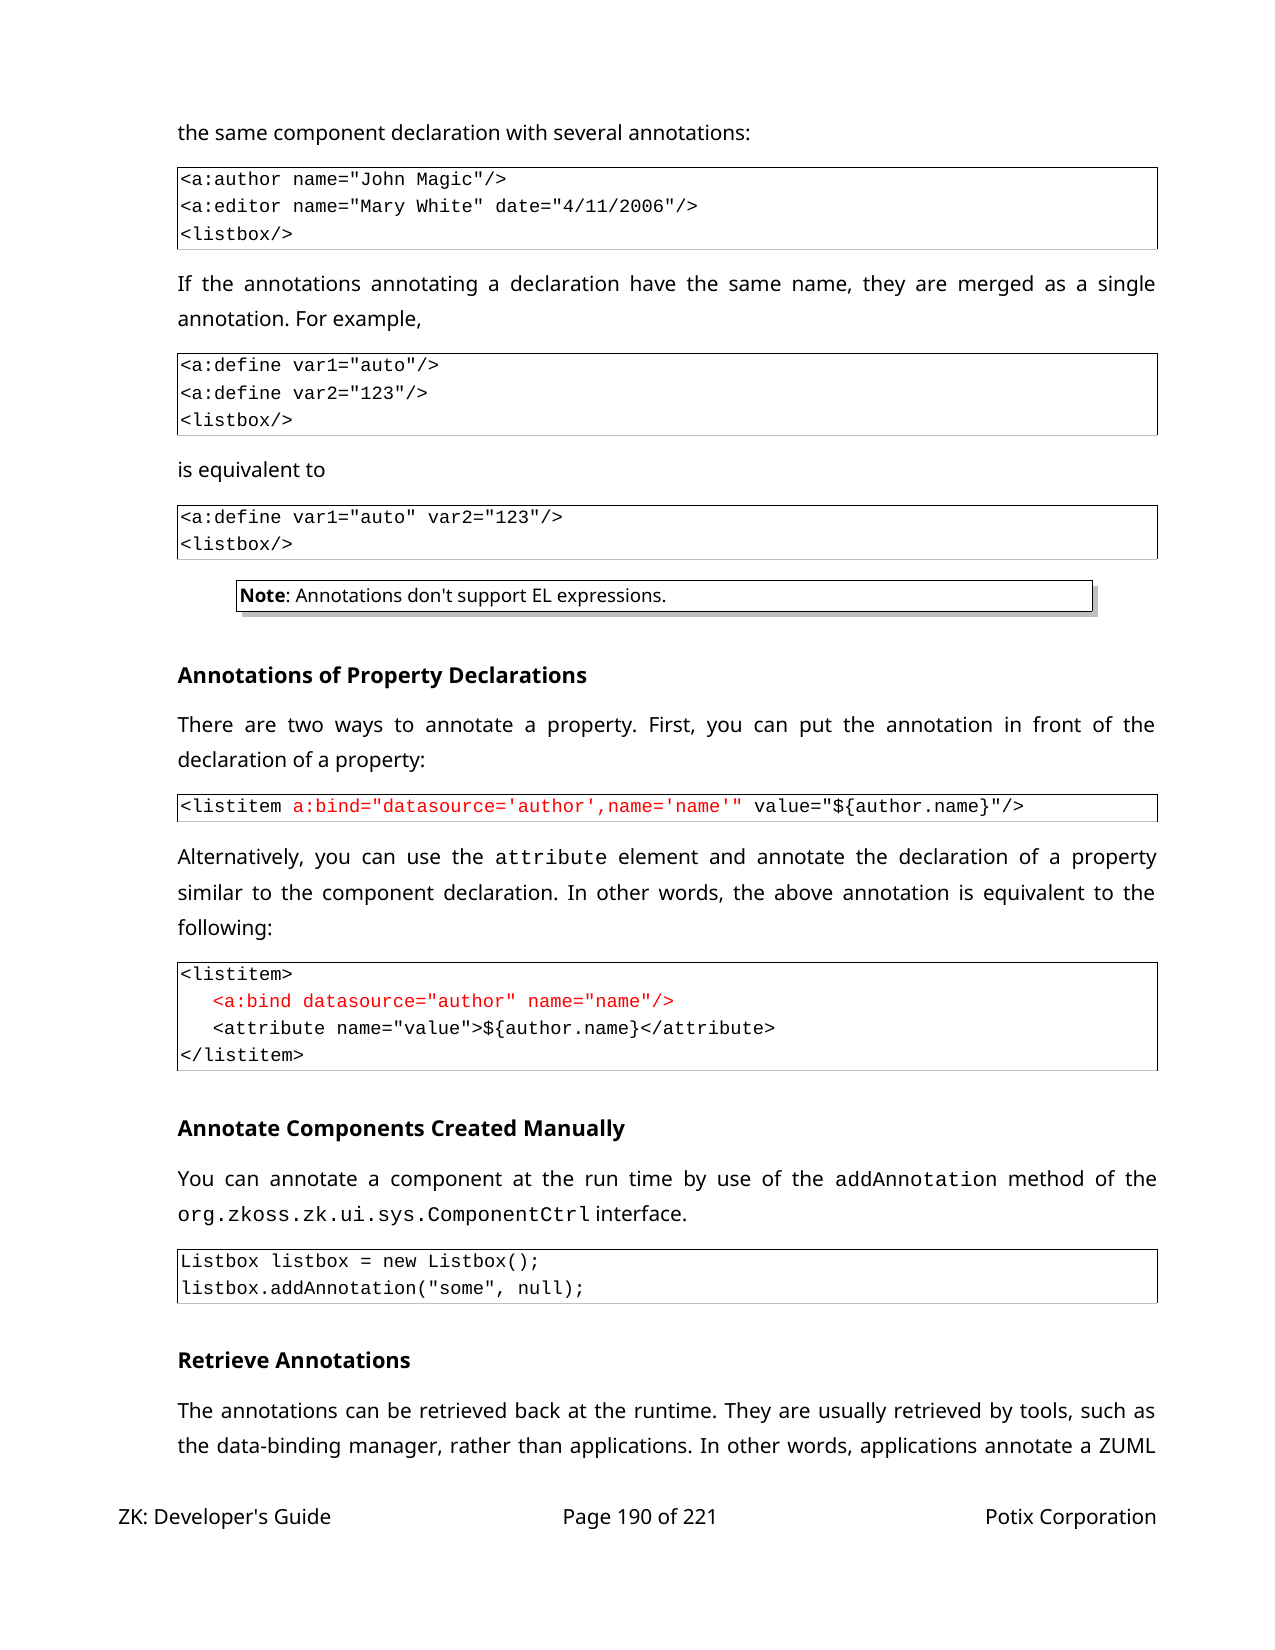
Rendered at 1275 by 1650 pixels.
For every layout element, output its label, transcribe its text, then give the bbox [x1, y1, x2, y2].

text Listbox listbox = new Listbox(); [178, 1250, 1157, 1273]
subtitle Annotations of Property Declarations [177, 659, 1157, 689]
text <a:editor name="Mary White" date="4/11/2006"/> [178, 194, 1157, 218]
subtitle Annotate Components Created Manually [177, 1113, 1157, 1143]
text If the annotations annotating a declaration have the same name, they are merged as a single annotation. For example, [177, 269, 1157, 333]
text <listitem a:bind="datasource='author',name='name'" value="${author.name}"/> [178, 795, 1157, 821]
text the same component declaration with several annotations: [177, 118, 1157, 146]
text Note: Annotations don't support EL expressions. [237, 581, 1092, 611]
text is equivalent to [177, 456, 1157, 484]
text There are two ways to annotate a property. First, you can put the annotation in front of the declaration of a property: [177, 710, 1157, 774]
text <listbox/> [178, 532, 1157, 559]
subtitle Retrieve Annotations [177, 1345, 1157, 1375]
text You can annotate a component at the run time by use of the addAnnotation method of the org.zkoss.zk.ui.sys.ComponentCtrl interface. [177, 1164, 1157, 1228]
text <listbox/> [178, 221, 1157, 249]
text <a:define var1="auto"/> [178, 354, 1157, 378]
text <a:define var1="auto" var2="123"/> [178, 506, 1157, 529]
text <a:author name="John Magic"/> [178, 168, 1157, 191]
text <listbox/> [178, 408, 1157, 435]
text Alternatively, you can use the attribute element and annotate the declaration of a property similar to the component declaration. In other words, the above annotation is equivalent to the following: [177, 842, 1157, 941]
text <listitem> [178, 963, 1157, 986]
text <attribute name="value">${author.name}</attribute> [178, 1016, 1157, 1040]
text <a:define var2="123"/> [178, 381, 1157, 405]
text The annotations can be retrieved back at the runtime. They are usually retrieved by tools, such as the data-binding manager, rather than applications. In other words, applications annotate a ZUML [177, 1396, 1157, 1459]
text </listitem> [178, 1043, 1157, 1070]
text listbox.addAnnotation("some", null); [178, 1276, 1157, 1303]
text <a:bind datasource="author" name="name"/> [178, 989, 1157, 1013]
